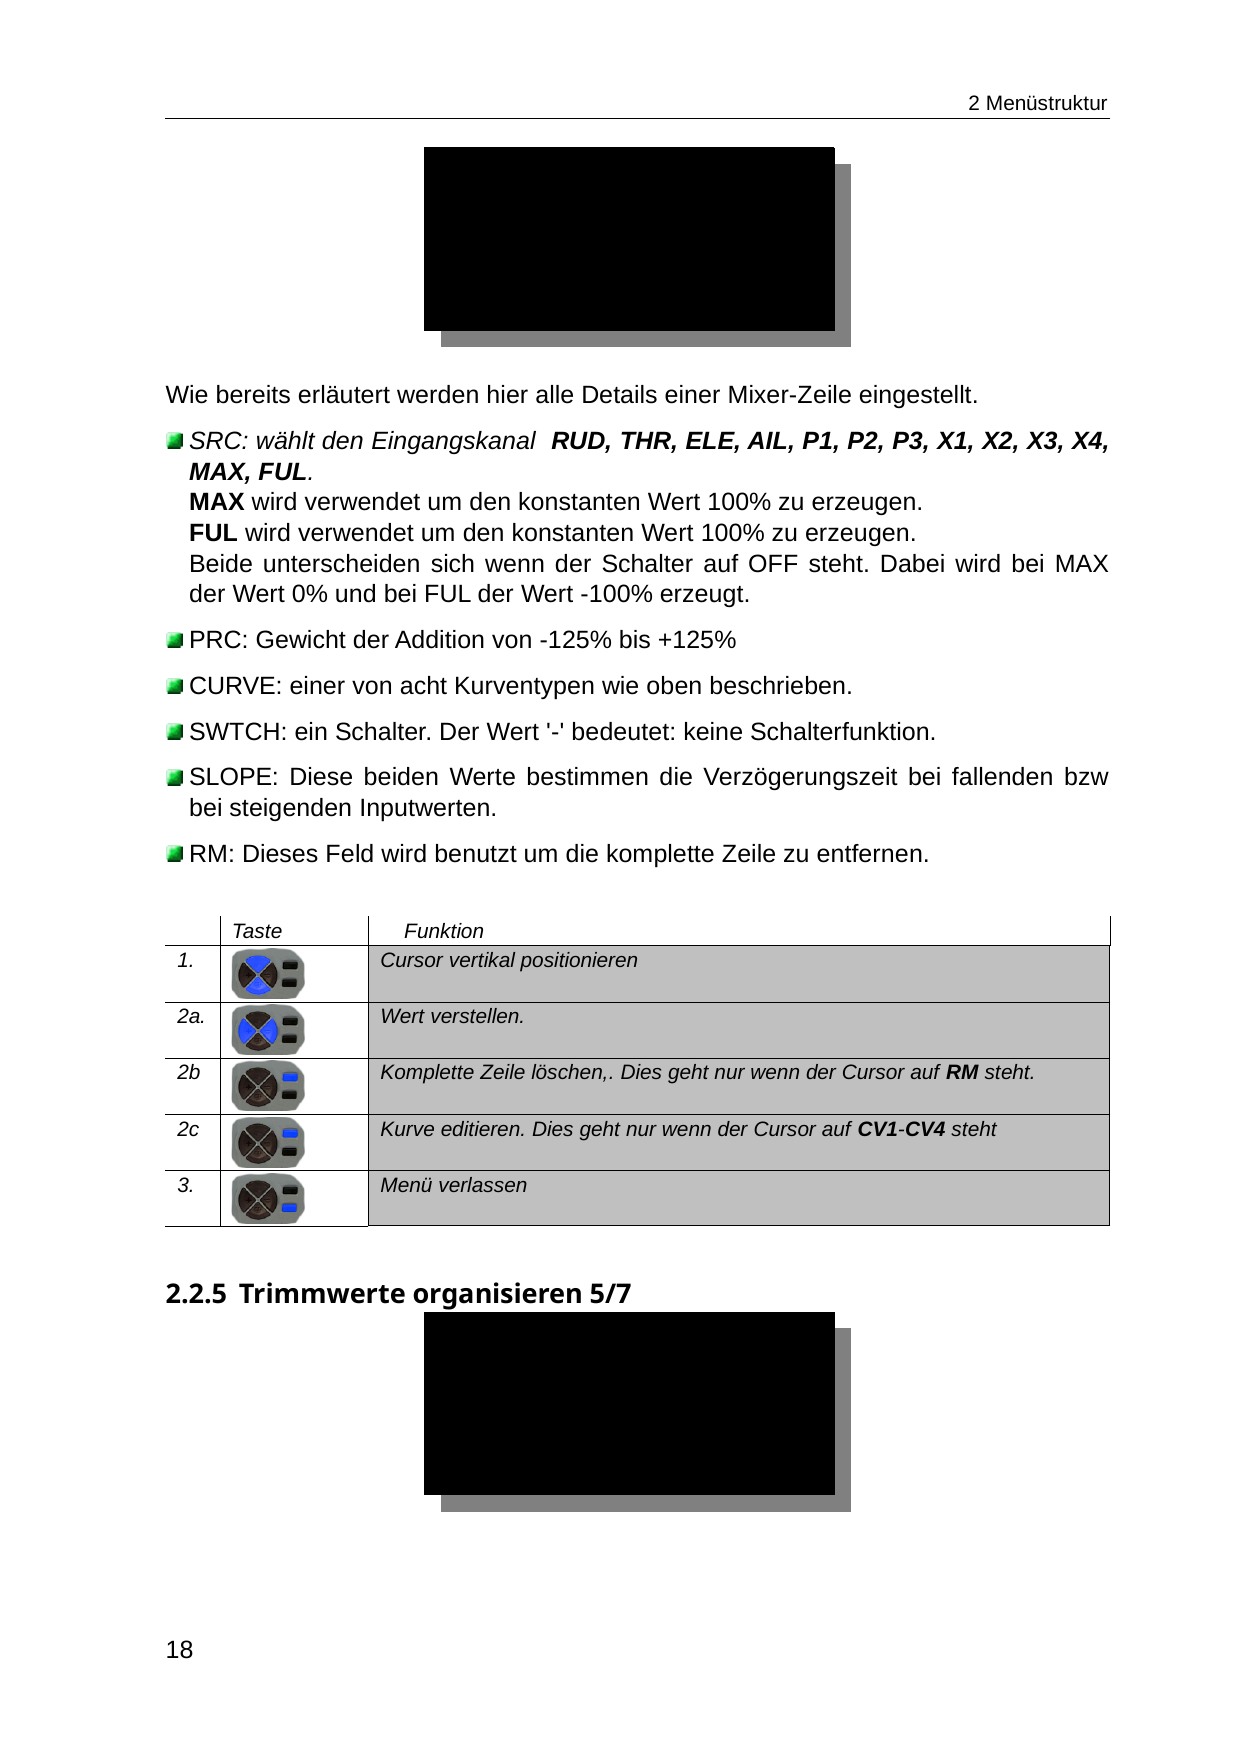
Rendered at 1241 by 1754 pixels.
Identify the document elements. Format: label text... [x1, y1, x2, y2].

list SRC: wählt den Eingangskanal RUD, THR, ELE, AIL, P1, P2, P3, X1, X2, X3, X4, MAX, FUL. MAX wird verwendet um den konstanten Wert 100% zu erzeugen. FUL wird verwendet um den konstanten Wert 100% zu erzeugen. Beide unterscheiden sich wenn der Schalter auf OFF steht. Dabei wird bei MAX der Wert 0% und bei FUL der Wert -100% erzeugt. [165, 427, 1110, 608]
text Wie bereits erläutert werden hier alle Details einer Mixer-Zeile eingestellt. [165, 381, 1110, 409]
picture [231, 948, 306, 999]
picture [166, 678, 183, 694]
table_cell [221, 946, 368, 1002]
list RM: Dieses Feld wird benutzt um die komplette Zeile zu entfernen. [165, 840, 1110, 868]
table_cell Komplette Zeile löschen,. Dies geht nur wenn der Cursor auf RM steht. [369, 1059, 1109, 1114]
table_cell [221, 1115, 368, 1170]
picture [166, 769, 183, 786]
table_cell 3. [165, 1171, 220, 1226]
picture [231, 1173, 306, 1224]
table_cell [221, 1059, 368, 1114]
table_cell Kurve editieren. Dies geht nur wenn der Cursor auf CV1-CV4 steht [369, 1115, 1109, 1170]
table_cell 2c [165, 1115, 220, 1170]
subtitle Trimmwerte organisieren 5/7 [165, 1275, 1110, 1312]
picture [166, 632, 183, 648]
picture [231, 1060, 306, 1111]
list PRC: Gewicht der Addition von -125% bis +125% [165, 626, 1110, 654]
list SWTCH: ein Schalter. Der Wert '-' bedeutet: keine Schalterfunktion. [165, 717, 1110, 746]
list CURVE: einer von acht Kurventypen wie oben beschrieben. [165, 672, 1110, 700]
table_header Taste [221, 916, 368, 945]
list SLOPE: Diese beiden Werte bestimmen die Verzögerungszeit bei fallenden bzw bei steigenden Inputwerten. [165, 763, 1110, 822]
picture [166, 845, 183, 862]
table_cell 2b [165, 1059, 220, 1114]
picture [231, 1004, 306, 1055]
picture [166, 723, 183, 740]
table_cell [221, 1171, 368, 1226]
table_cell Menü verlassen [369, 1171, 1109, 1225]
table_cell Cursor vertikal positionieren [369, 946, 1109, 1002]
table_cell Wert verstellen. [369, 1003, 1109, 1058]
picture [166, 432, 183, 449]
table_cell [221, 1003, 368, 1058]
table_header [165, 916, 220, 945]
table_header Funktion [369, 916, 1110, 945]
table_cell 1. [165, 946, 220, 1002]
picture [231, 1117, 306, 1168]
table_cell 2a. [165, 1003, 220, 1058]
